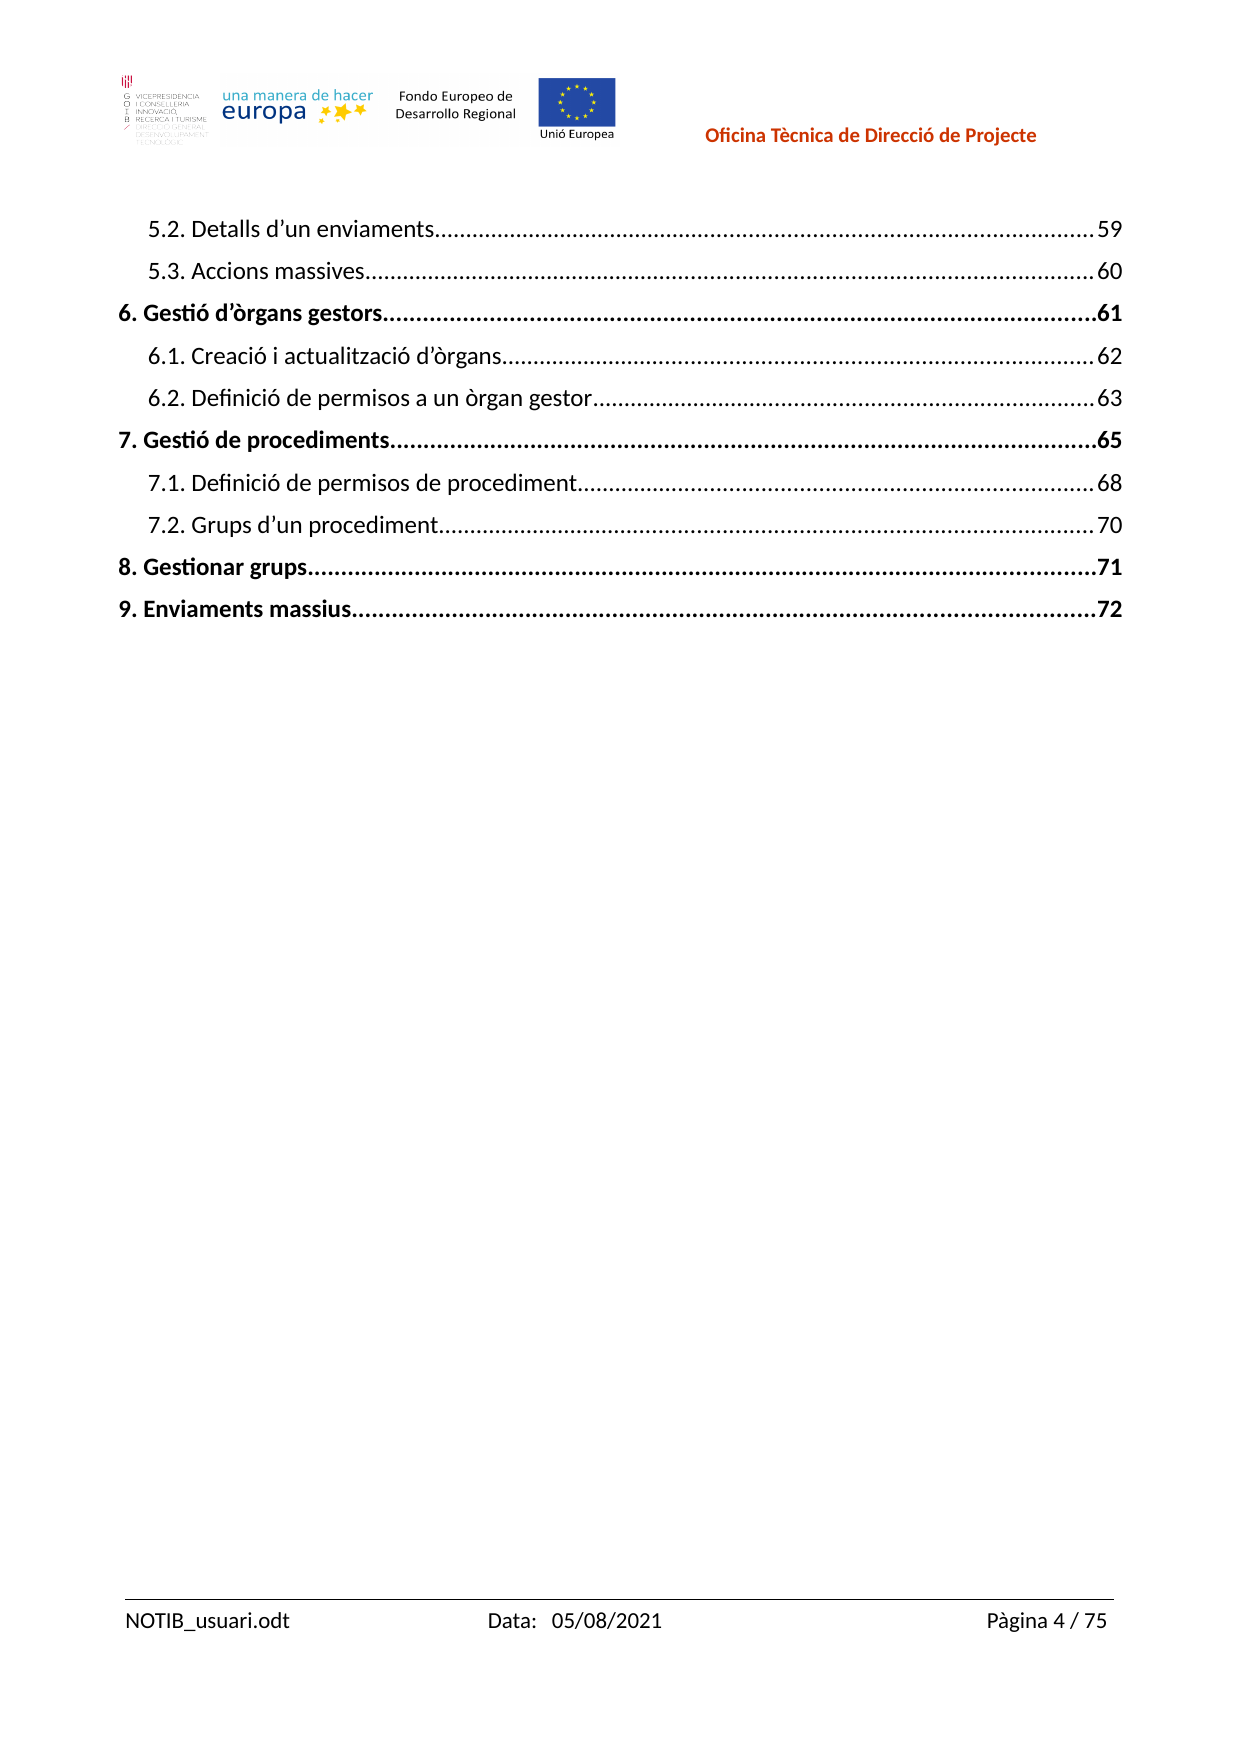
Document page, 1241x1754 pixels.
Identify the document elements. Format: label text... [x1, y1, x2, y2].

text 5.3. Accions massives 60 [148, 255, 1122, 286]
text 7.1. Definició de permisos de procediment 68 [148, 467, 1122, 497]
text 7.2. Grups d’un procediment 70 [148, 509, 1122, 539]
text 6. Gestió d’òrgans gestors 61 [118, 298, 1122, 328]
text 7. Gestió de procediments 65 [118, 424, 1122, 455]
text 8. Gestionar grups 71 [118, 551, 1122, 582]
text 5.2. Detalls d’un enviaments 59 [148, 213, 1122, 243]
text 6.1. Creació i actualització d’òrgans 62 [148, 340, 1122, 370]
picture [118, 73, 213, 147]
picture [219, 73, 621, 147]
text 9. Enviaments massius 72 [118, 594, 1122, 624]
text 6.2. Definició de permisos a un òrgan gestor 63 [148, 382, 1122, 413]
